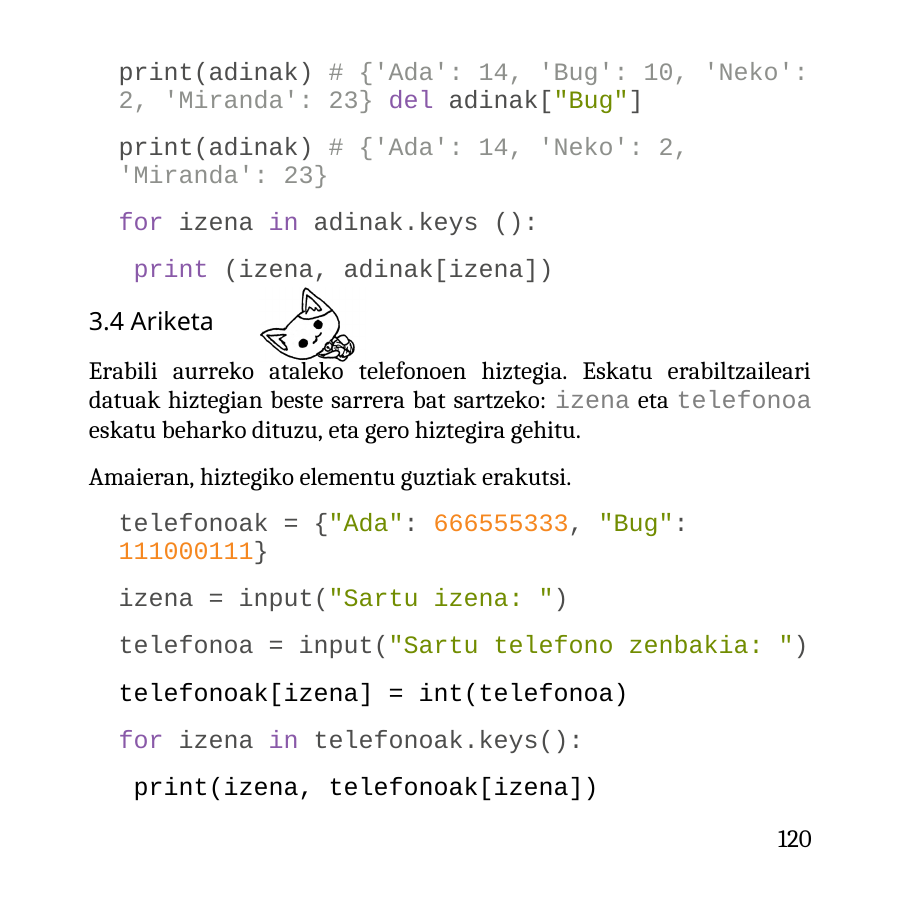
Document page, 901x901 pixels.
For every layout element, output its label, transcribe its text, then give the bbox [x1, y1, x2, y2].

text print (izena, adinak[izena]) [118, 257, 811, 285]
text telefonoak = {"Ada": 666555333, "Bug": 111000111} [118, 511, 811, 567]
text Erabili aurreko ataleko telefonoen hiztegia. Eskatu erabiltzaileari datuak hiztegian beste sarrera bat sartzeko: izena eta telefonoa eskatu beharko dituzu, eta gero hiztegira gehitu. [89, 357, 811, 444]
text print(izena, telefonoak[izena]) [118, 774, 811, 803]
text [366, 304, 811, 338]
text telefonoak[izena] = int(telefonoa) [118, 680, 811, 708]
text print(adinak) # {'Ada': 14, 'Bug': 10, 'Neko': 2, 'Miranda': 23} del adinak["Bug"] [118, 59, 811, 116]
text izena = input("Sartu izena: ") [118, 586, 811, 614]
text for izena in adinak.keys (): [118, 210, 811, 238]
text telefonoa = input("Sartu telefono zenbakia: ") [118, 633, 811, 661]
text for izena in telefonoak.keys(): [118, 727, 811, 756]
picture [259, 287, 366, 362]
text 3.4 Ariketa [89, 304, 259, 338]
text Amaieran, hiztegiko elementu guztiak erakutsi. [89, 463, 811, 492]
text print(adinak) # {'Ada': 14, 'Neko': 2, 'Miranda': 23} [118, 134, 811, 191]
